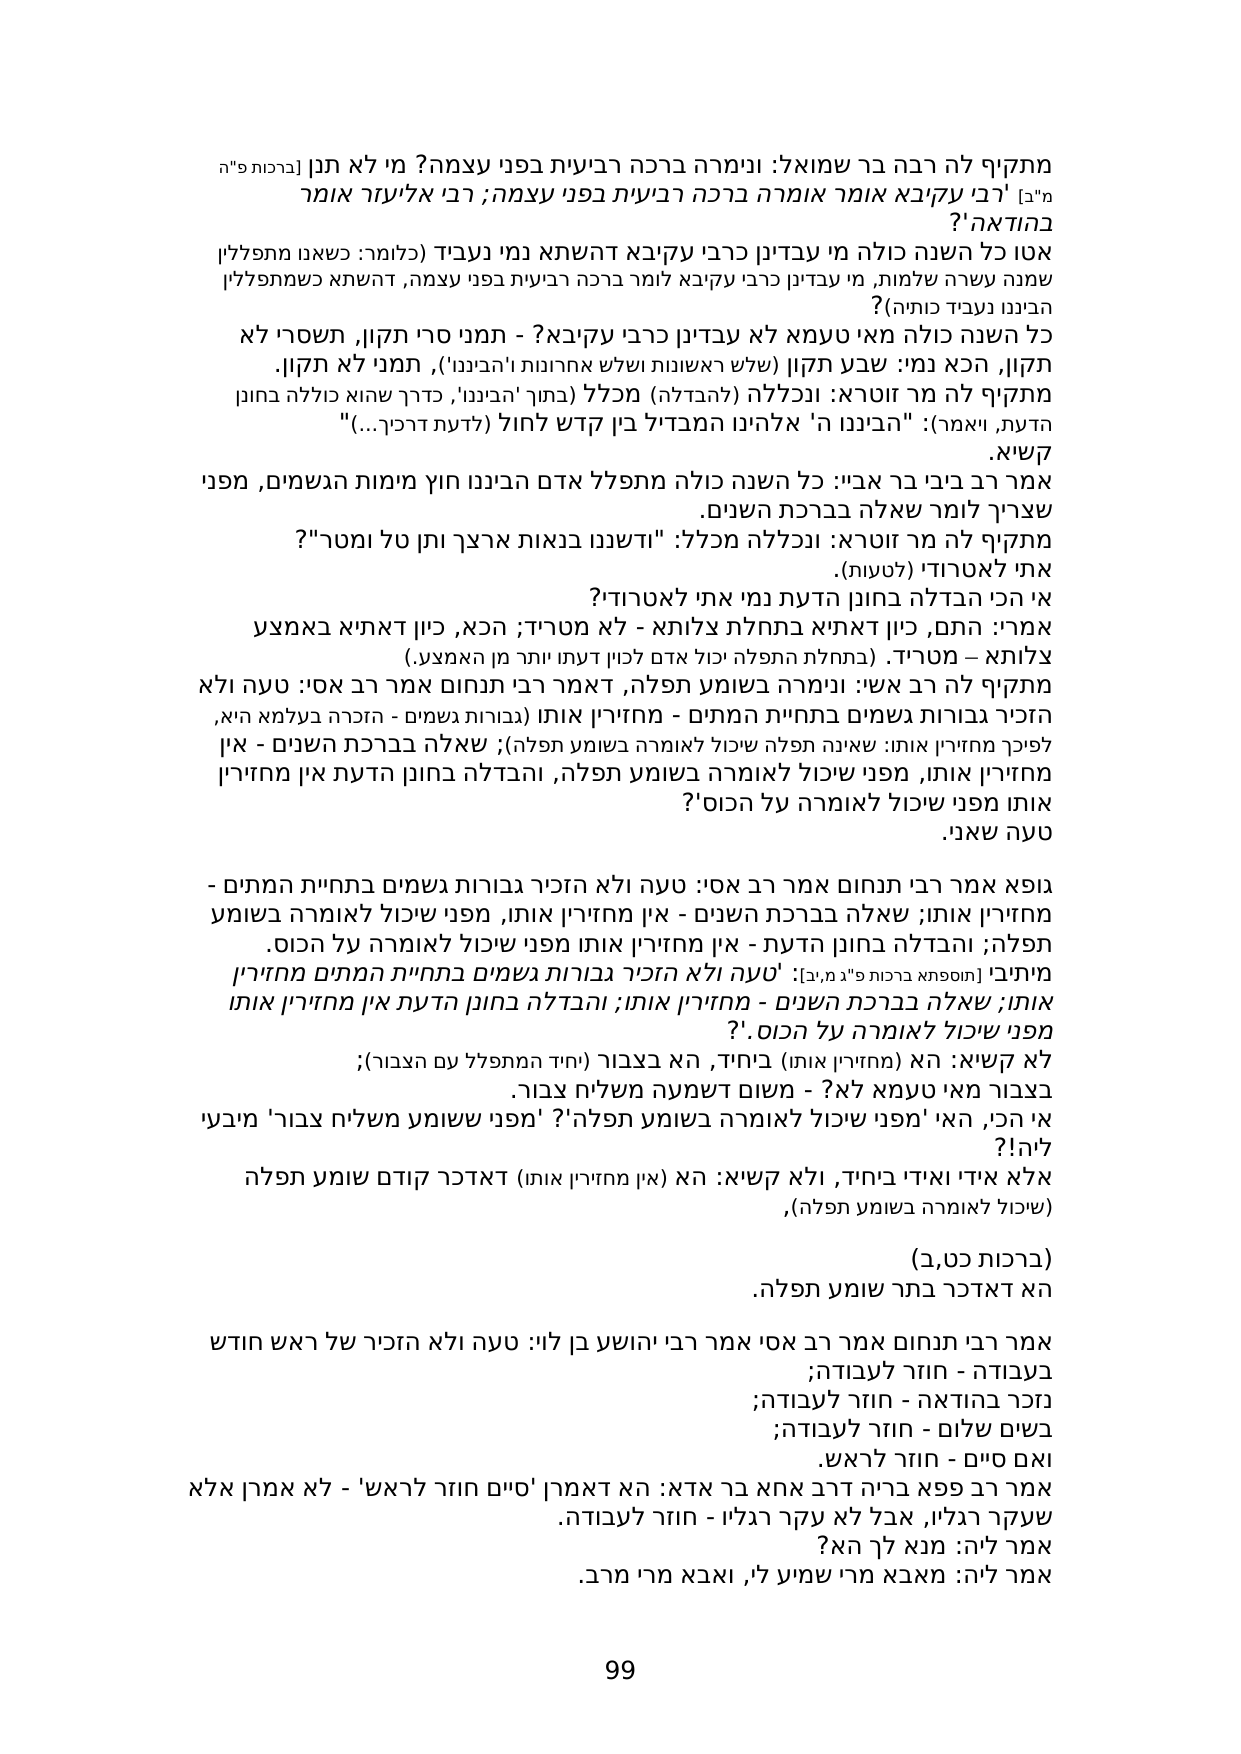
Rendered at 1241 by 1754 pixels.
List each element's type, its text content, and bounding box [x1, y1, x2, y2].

text אטו כל השנה כולה מי עבדינן כרבי עקיבא דהשתא נמי נעביד (כלומר: כשאנו מתפללין שמנה עשרה שלמות, מי עבדינן כרבי עקיבא לומר ברכה רביעית בפני עצמה, דהשתא כשמתפללין הביננו נעביד כותיה)? [187, 238, 1053, 320]
text אי הכי, האי 'מפני שיכול לאומרה בשומע תפלה'? 'מפני ששומע משליח צבור' מיבעי ליה!? [187, 1104, 1053, 1162]
text אלא אידי ואידי ביחיד, ולא קשיא: הא (אין מחזירין אותו) דאדכר קודם שומע תפלה (שיכול לאומרה בשומע תפלה), [187, 1162, 1053, 1221]
text אמר ליה: מאבא מרי שמיע לי, ואבא מרי מרב. [187, 1561, 1053, 1590]
text ואם סיים - חוזר לראש. [187, 1444, 1053, 1473]
text אמרי: התם, כיון דאתיא בתחלת צלותא - לא מטריד; הכא, כיון דאתיא באמצע צלותא – מטריד. (בתחלת התפלה יכול אדם לכוין דעתו יותר מן האמצע.) [187, 612, 1053, 671]
text מתקיף לה מר זוטרא: ונכללה (להבדלה) מכלל (בתוך 'הביננו', כדרך שהוא כוללה בחונן הדעת, ויאמר): "הביננו ה' אלהינו המבדיל בין קדש לחול (לדעת דרכיך...)" [187, 379, 1053, 437]
text בצבור מאי טעמא לא? - משום דשמעה משליח צבור. [187, 1075, 1053, 1104]
text מתקיף לה מר זוטרא: ונכללה מכלל: "ודשננו בנאות ארצך ותן טל ומטר"? [187, 525, 1053, 554]
text גופא אמר רבי תנחום אמר רב אסי: טעה ולא הזכיר גבורות גשמים בתחיית המתים - מחזירין אותו; שאלה בברכת השנים - אין מחזירין אותו, מפני שיכול לאומרה בשומע תפלה; והבדלה בחונן הדעת - אין מחזירין אותו מפני שיכול לאומרה על הכוס. [187, 870, 1053, 958]
text בשים שלום - חוזר לעבודה; [187, 1415, 1053, 1444]
text מיתיבי [תוספתא ברכות פ"ג מ,יב]: 'טעה ולא הזכיר גבורות גשמים בתחיית המתים מחזירין אותו; שאלה בברכת השנים - מחזירין אותו; והבדלה בחונן הדעת אין מחזירין אותו מפני שיכול לאומרה על הכוס.'? [187, 958, 1053, 1046]
text הא דאדכר בתר שומע תפלה. [187, 1274, 1053, 1303]
text אמר רב ביבי בר אביי: כל השנה כולה מתפלל אדם הביננו חוץ מימות הגשמים, מפני שצריך לומר שאלה בברכת השנים. [187, 466, 1053, 525]
text טעה שאני. [187, 817, 1053, 846]
text אתי לאטרודי (לטעות). [187, 554, 1053, 583]
text אי הכי הבדלה בחונן הדעת נמי אתי לאטרודי? [187, 583, 1053, 612]
text מתקיף לה רבה בר שמואל: ונימרה ברכה רביעית בפני עצמה? מי לא תנן [ברכות פ"ה מ"ב] 'רבי עקיבא אומר אומרה ברכה רביעית בפני עצמה; רבי אליעזר אומר בהודאה'? [187, 150, 1053, 238]
text כל השנה כולה מאי טעמא לא עבדינן כרבי עקיבא? - תמני סרי תקון, תשסרי לא תקון, הכא נמי: שבע תקון (שלש ראשונות ושלש אחרונות ו'הביננו'), תמני לא תקון. [187, 320, 1053, 379]
text אמר ליה: מנא לך הא? [187, 1531, 1053, 1561]
text מתקיף לה רב אשי: ונימרה בשומע תפלה, דאמר רבי תנחום אמר רב אסי: טעה ולא הזכיר גבורות גשמים בתחיית המתים - מחזירין אותו (גבורות גשמים - הזכרה בעלמא היא, לפיכך מחזירין אותו: שאינה תפלה שיכול לאומרה בשומע תפלה); שאלה בברכת השנים - אין מחזירין אותו, מפני שיכול לאומרה בשומע תפלה, והבדלה בחונן הדעת אין מחזירין אותו מפני שיכול לאומרה על הכוס'? [187, 671, 1053, 817]
text אמר רב פפא בריה דרב אחא בר אדא: הא דאמרן 'סיים חוזר לראש' - לא אמרן אלא שעקר רגליו, אבל לא עקר רגליו - חוזר לעבודה. [187, 1473, 1053, 1531]
text קשיא. [187, 437, 1053, 466]
text נזכר בהודאה - חוזר לעבודה; [187, 1386, 1053, 1415]
text לא קשיא: הא (מחזירין אותו) ביחיד, הא בצבור (יחיד המתפלל עם הצבור); [187, 1046, 1053, 1075]
text אמר רבי תנחום אמר רב אסי אמר רבי יהושע בן לוי: טעה ולא הזכיר של ראש חודש בעבודה - חוזר לעבודה; [187, 1327, 1053, 1386]
text (ברכות כט,ב) [187, 1245, 1053, 1274]
